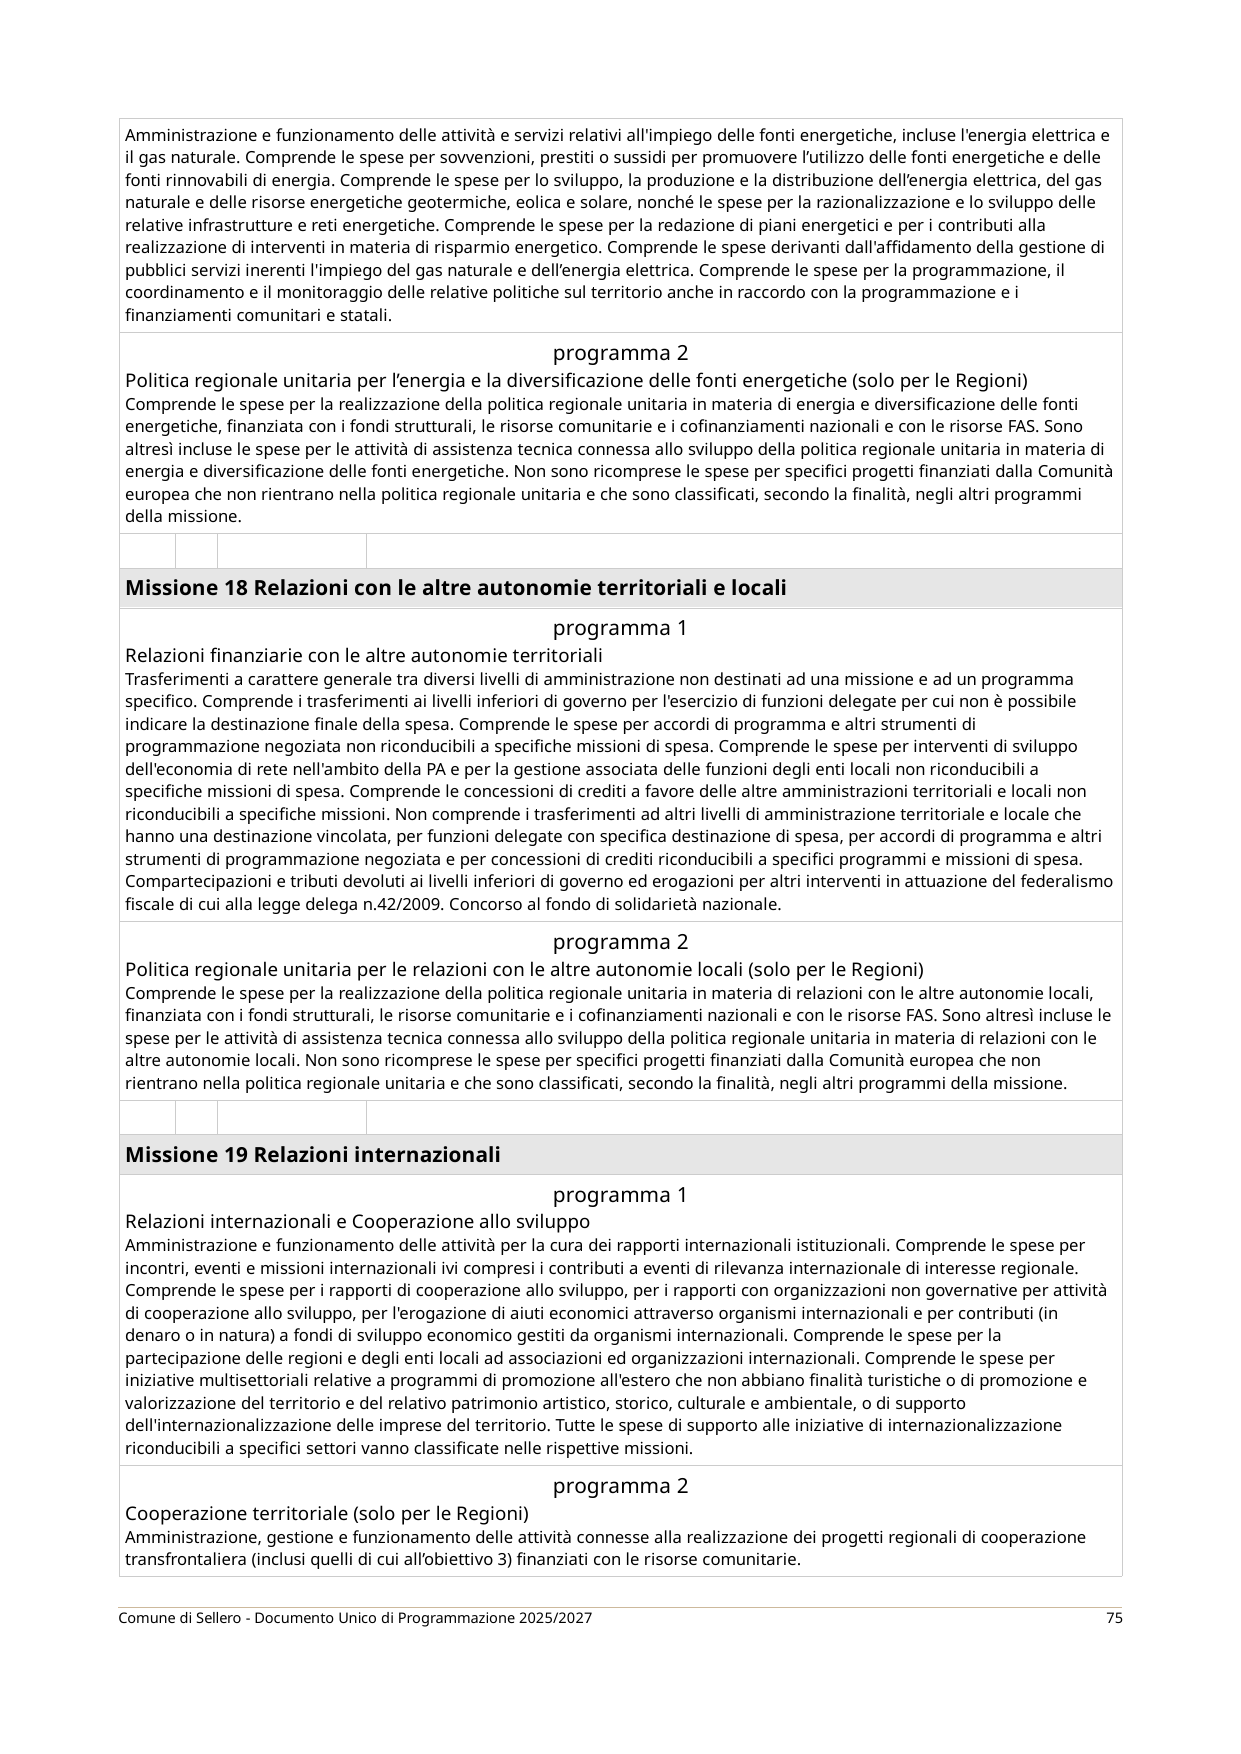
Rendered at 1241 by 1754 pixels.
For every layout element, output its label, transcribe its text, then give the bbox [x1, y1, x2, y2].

table_cell programma 2 Politica regionale unitaria per l’energia e la diversificazione delle fonti energetiche (solo per le Regioni) Comprende le spese per la realizzazione della politica regionale unitaria in materia di energia e diversificazione delle fonti energetiche, finanziata con i fondi strutturali, le risorse comunitarie e i cofinanziamenti nazionali e con le risorse FAS. Sono altresì incluse le spese per le attività di assistenza tecnica connessa allo sviluppo della politica regionale unitaria in materia di energia e diversificazione delle fonti energetiche. Non sono ricomprese le spese per specifici progetti finanziati dalla Comunità europea che non rientrano nella politica regionale unitaria e che sono classificati, secondo la finalità, negli altri programmi della missione. [120, 333, 1122, 533]
table_cell programma 1 Relazioni finanziarie con le altre autonomie territoriali Trasferimenti a carattere generale tra diversi livelli di amministrazione non destinati ad una missione e ad un programma specifico. Comprende i trasferimenti ai livelli inferiori di governo per l'esercizio di funzioni delegate per cui non è possibile indicare la destinazione finale della spesa. Comprende le spese per accordi di programma e altri strumenti di programmazione negoziata non riconducibili a specifiche missioni di spesa. Comprende le spese per interventi di sviluppo dell'economia di rete nell'ambito della PA e per la gestione associata delle funzioni degli enti locali non riconducibili a specifiche missioni di spesa. Comprende le concessioni di crediti a favore delle altre amministrazioni territoriali e locali non riconducibili a specifiche missioni. Non comprende i trasferimenti ad altri livelli di amministrazione territoriale e locale che hanno una destinazione vincolata, per funzioni delegate con specifica destinazione di spesa, per accordi di programma e altri strumenti di programmazione negoziata e per concessioni di crediti riconducibili a specifici programmi e missioni di spesa. Compartecipazioni e tributi devoluti ai livelli inferiori di governo ed erogazioni per altri interventi in attuazione del federalismo fiscale di cui alla legge delega n.42/2009. Concorso al fondo di solidarietà nazionale. [120, 609, 1122, 921]
table_cell [218, 534, 366, 567]
table_cell [176, 534, 217, 567]
table_cell programma 1 Relazioni internazionali e Cooperazione allo sviluppo Amministrazione e funzionamento delle attività per la cura dei rapporti internazionali istituzionali. Comprende le spese per incontri, eventi e missioni internazionali ivi compresi i contributi a eventi di rilevanza internazionale di interesse regionale. Comprende le spese per i rapporti di cooperazione allo sviluppo, per i rapporti con organizzazioni non governative per attività di cooperazione allo sviluppo, per l'erogazione di aiuti economici attraverso organismi internazionali e per contributi (in denaro o in natura) a fondi di sviluppo economico gestiti da organismi internazionali. Comprende le spese per la partecipazione delle regioni e degli enti locali ad associazioni ed organizzazioni internazionali. Comprende le spese per iniziative multisettoriali relative a programmi di promozione all'estero che non abbiano finalità turistiche o di promozione e valorizzazione del territorio e del relativo patrimonio artistico, storico, culturale e ambientale, o di supporto dell'internazionalizzazione delle imprese del territorio. Tutte le spese di supporto alle iniziative di internazionalizzazione riconducibili a specifici settori vanno classificate nelle rispettive missioni. [120, 1175, 1122, 1465]
table_cell [176, 1101, 217, 1134]
table_cell programma 2 Politica regionale unitaria per le relazioni con le altre autonomie locali (solo per le Regioni) Comprende le spese per la realizzazione della politica regionale unitaria in materia di relazioni con le altre autonomie locali, finanziata con i fondi strutturali, le risorse comunitarie e i cofinanziamenti nazionali e con le risorse FAS. Sono altresì incluse le spese per le attività di assistenza tecnica connessa allo sviluppo della politica regionale unitaria in materia di relazioni con le altre autonomie locali. Non sono ricomprese le spese per specifici progetti finanziati dalla Comunità europea che non rientrano nella politica regionale unitaria e che sono classificati, secondo la finalità, negli altri programmi della missione. [120, 922, 1122, 1100]
table_cell [367, 1101, 1122, 1134]
table_cell programma 2 Cooperazione territoriale (solo per le Regioni) Amministrazione, gestione e funzionamento delle attività connesse alla realizzazione dei progetti regionali di cooperazione transfrontaliera (inclusi quelli di cui all’obiettivo 3) finanziati con le risorse comunitarie. [120, 1466, 1122, 1576]
table_cell Missione 19 Relazioni internazionali [120, 1135, 1122, 1174]
table_cell [120, 1101, 175, 1134]
table_cell Missione 18 Relazioni con le altre autonomie territoriali e locali [120, 569, 1122, 607]
table_cell [367, 534, 1122, 567]
table_cell [218, 1101, 366, 1134]
table_cell [120, 534, 175, 567]
table_cell Amministrazione e funzionamento delle attività e servizi relativi all'impiego delle fonti energetiche, incluse l'energia elettrica e il gas naturale. Comprende le spese per sovvenzioni, prestiti o sussidi per promuovere l’utilizzo delle fonti energetiche e delle fonti rinnovabili di energia. Comprende le spese per lo sviluppo, la produzione e la distribuzione dell’energia elettrica, del gas naturale e delle risorse energetiche geotermiche, eolica e solare, nonché le spese per la razionalizzazione e lo sviluppo delle relative infrastrutture e reti energetiche. Comprende le spese per la redazione di piani energetici e per i contributi alla realizzazione di interventi in materia di risparmio energetico. Comprende le spese derivanti dall'affidamento della gestione di pubblici servizi inerenti l'impiego del gas naturale e dell’energia elettrica. Comprende le spese per la programmazione, il coordinamento e il monitoraggio delle relative politiche sul territorio anche in raccordo con la programmazione e i finanziamenti comunitari e statali. [120, 119, 1122, 332]
